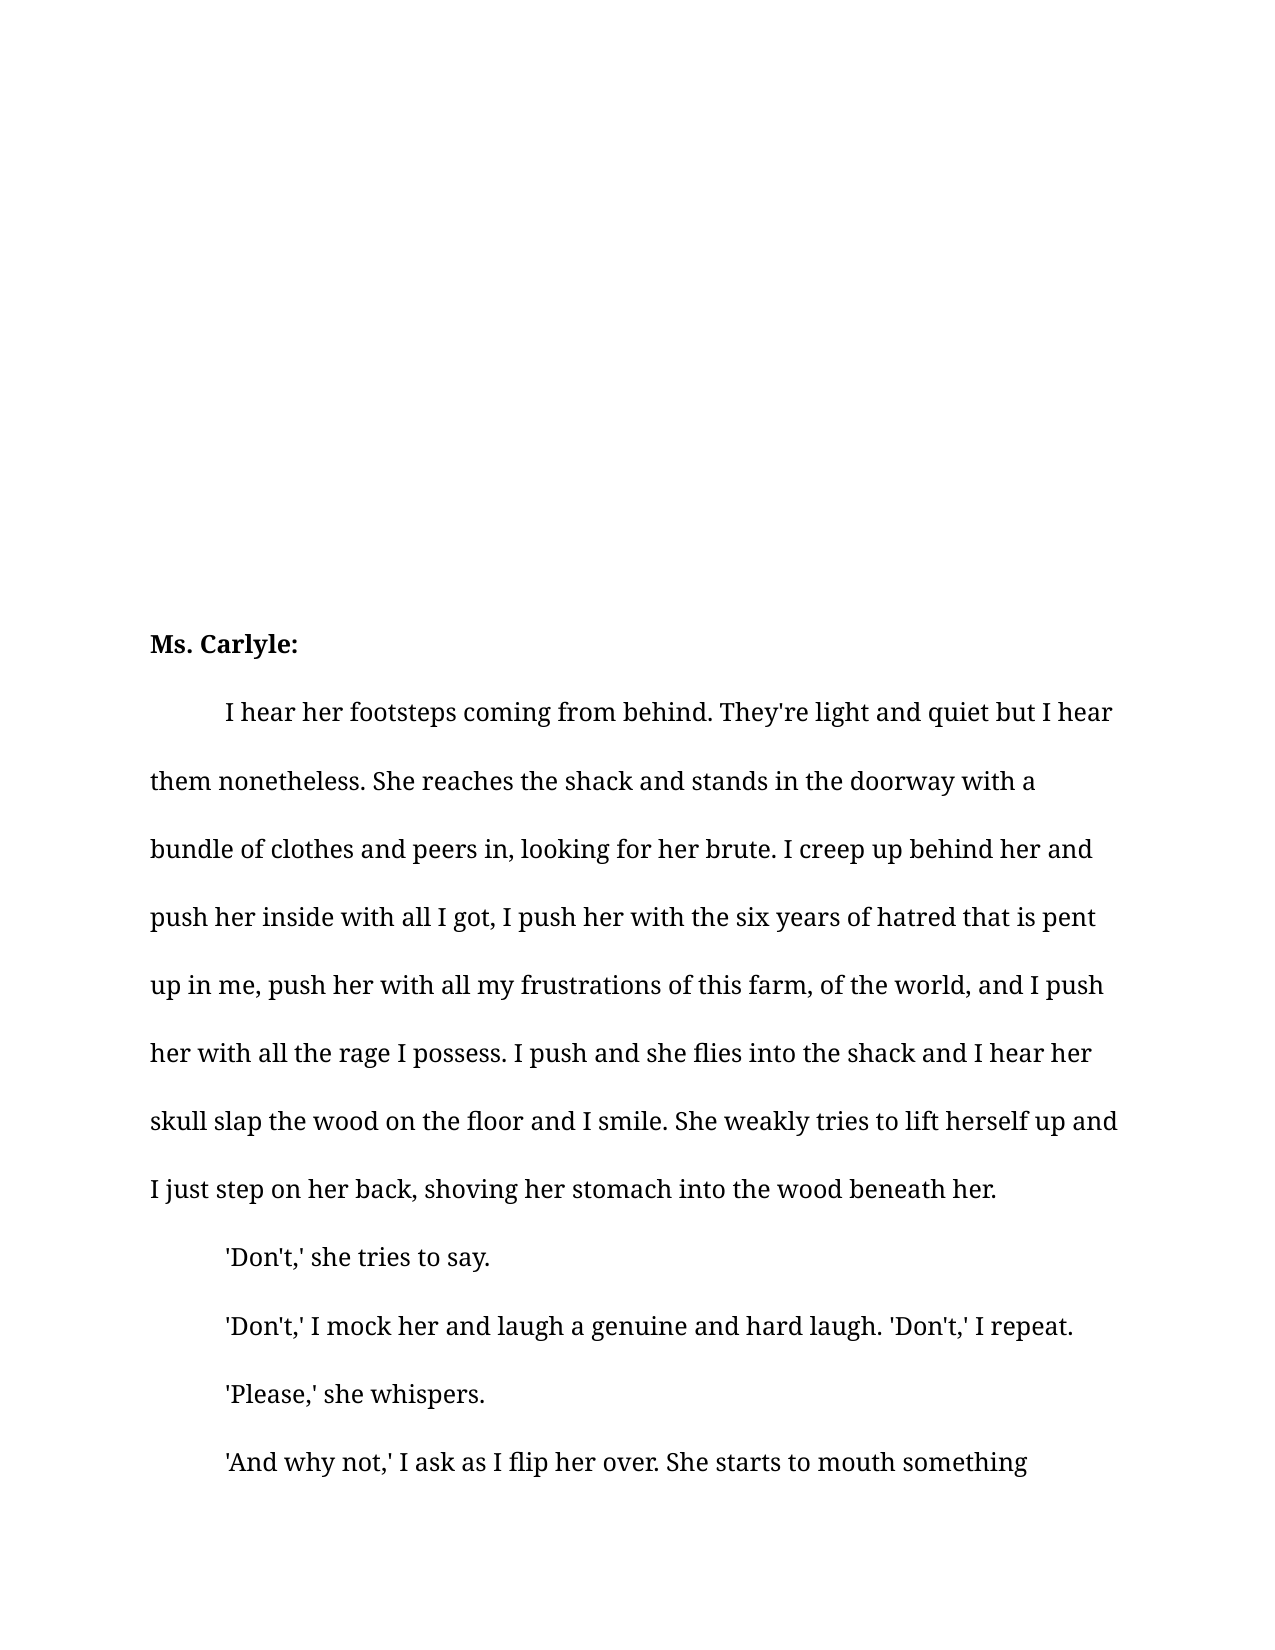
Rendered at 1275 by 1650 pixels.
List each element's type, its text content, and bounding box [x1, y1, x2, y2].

text 'And why not,' I ask as I flip her over. She starts to mouth something [150, 1444, 1125, 1478]
text I hear her footsteps coming from behind. They're light and quiet but I hear them nonetheless. She reaches the shack and stands in the doorway with a bundle of clothes and peers in, looking for her brute. I creep up behind her and push her inside with all I got, I push her with the six years of hatred that is pent up in me, push her with all my frustrations of this farm, of the world, and I push her with all the rage I possess. I push and she flies into the shack and I hear her skull slap the wood on the floor and I smile. She weakly tries to lift herself up and I just step on her back, shoving her stomach into the wood beneath her. [150, 695, 1125, 1206]
text Ms. Carlyle: [150, 627, 1125, 661]
text 'Please,' she whispers. [150, 1376, 1125, 1410]
text 'Don't,' I mock her and laugh a genuine and hard laugh. 'Don't,' I repeat. [150, 1308, 1125, 1342]
text 'Don't,' she tries to say. [150, 1240, 1125, 1274]
